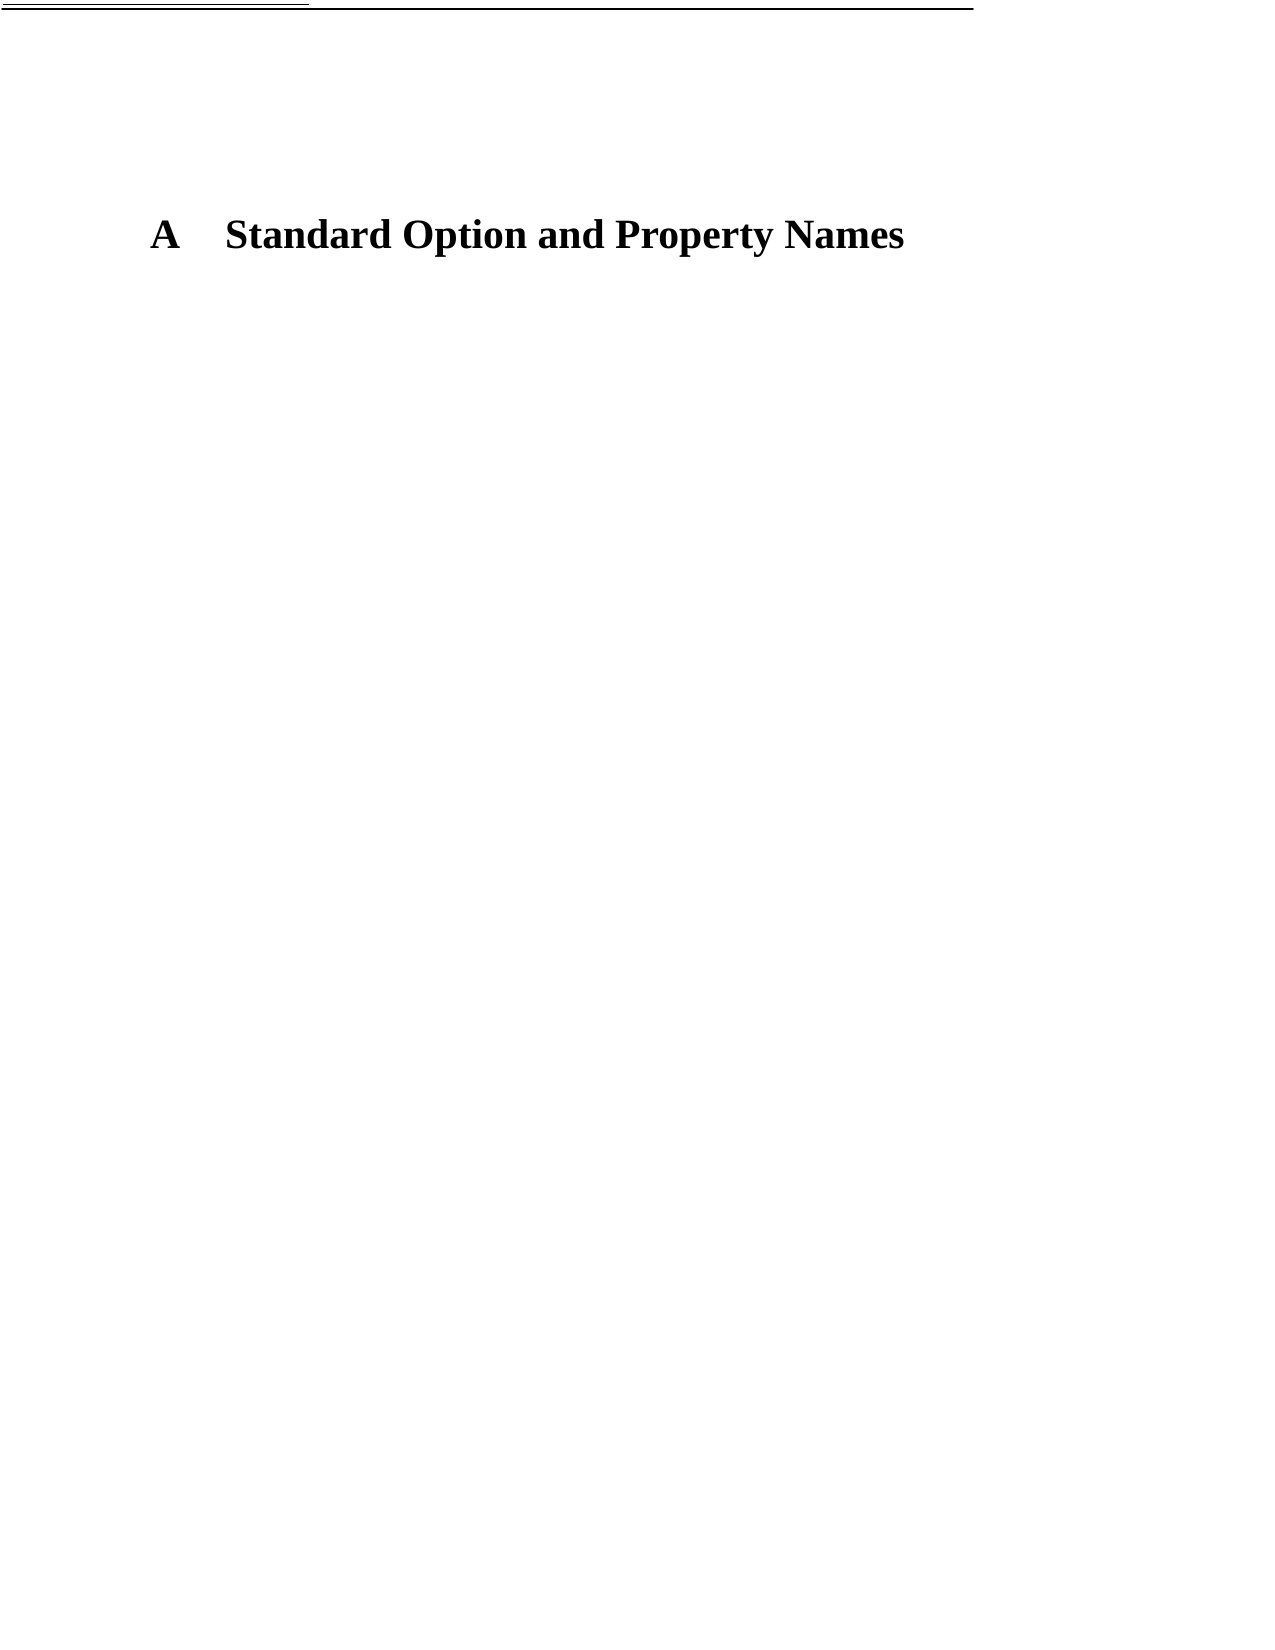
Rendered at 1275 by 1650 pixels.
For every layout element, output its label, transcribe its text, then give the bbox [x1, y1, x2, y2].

subtitle Standard Option and Property Names [150, 210, 1125, 258]
